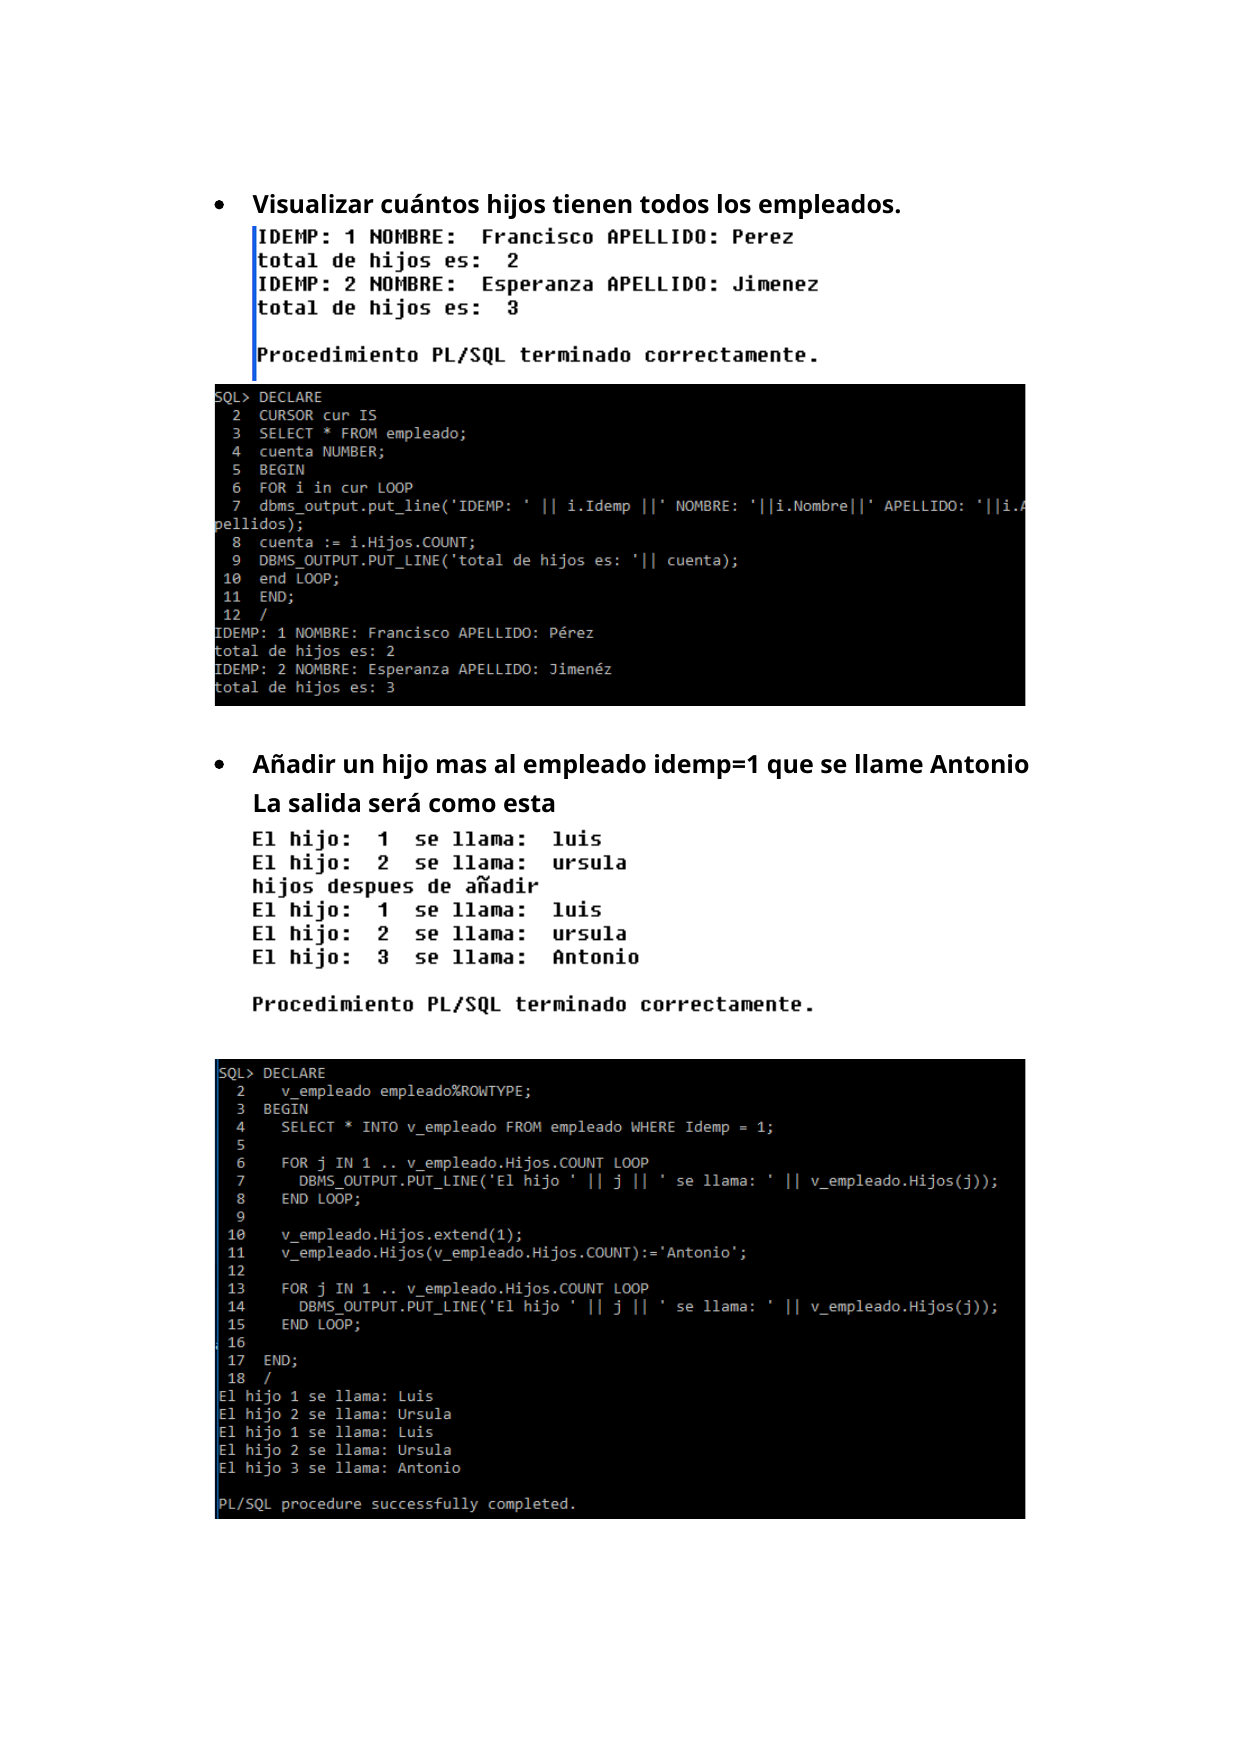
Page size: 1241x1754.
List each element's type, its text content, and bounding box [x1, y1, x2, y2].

list La salida será como esta [252, 786, 1063, 819]
list Añadir un hijo mas al empleado idemp=1 que se llame Antonio [215, 746, 1063, 780]
list Visualizar cuántos hijos tienen todos los empleados. [215, 187, 1063, 221]
picture [214, 1059, 1026, 1519]
picture [214, 384, 1026, 706]
picture [252, 226, 929, 381]
picture [252, 824, 928, 1024]
